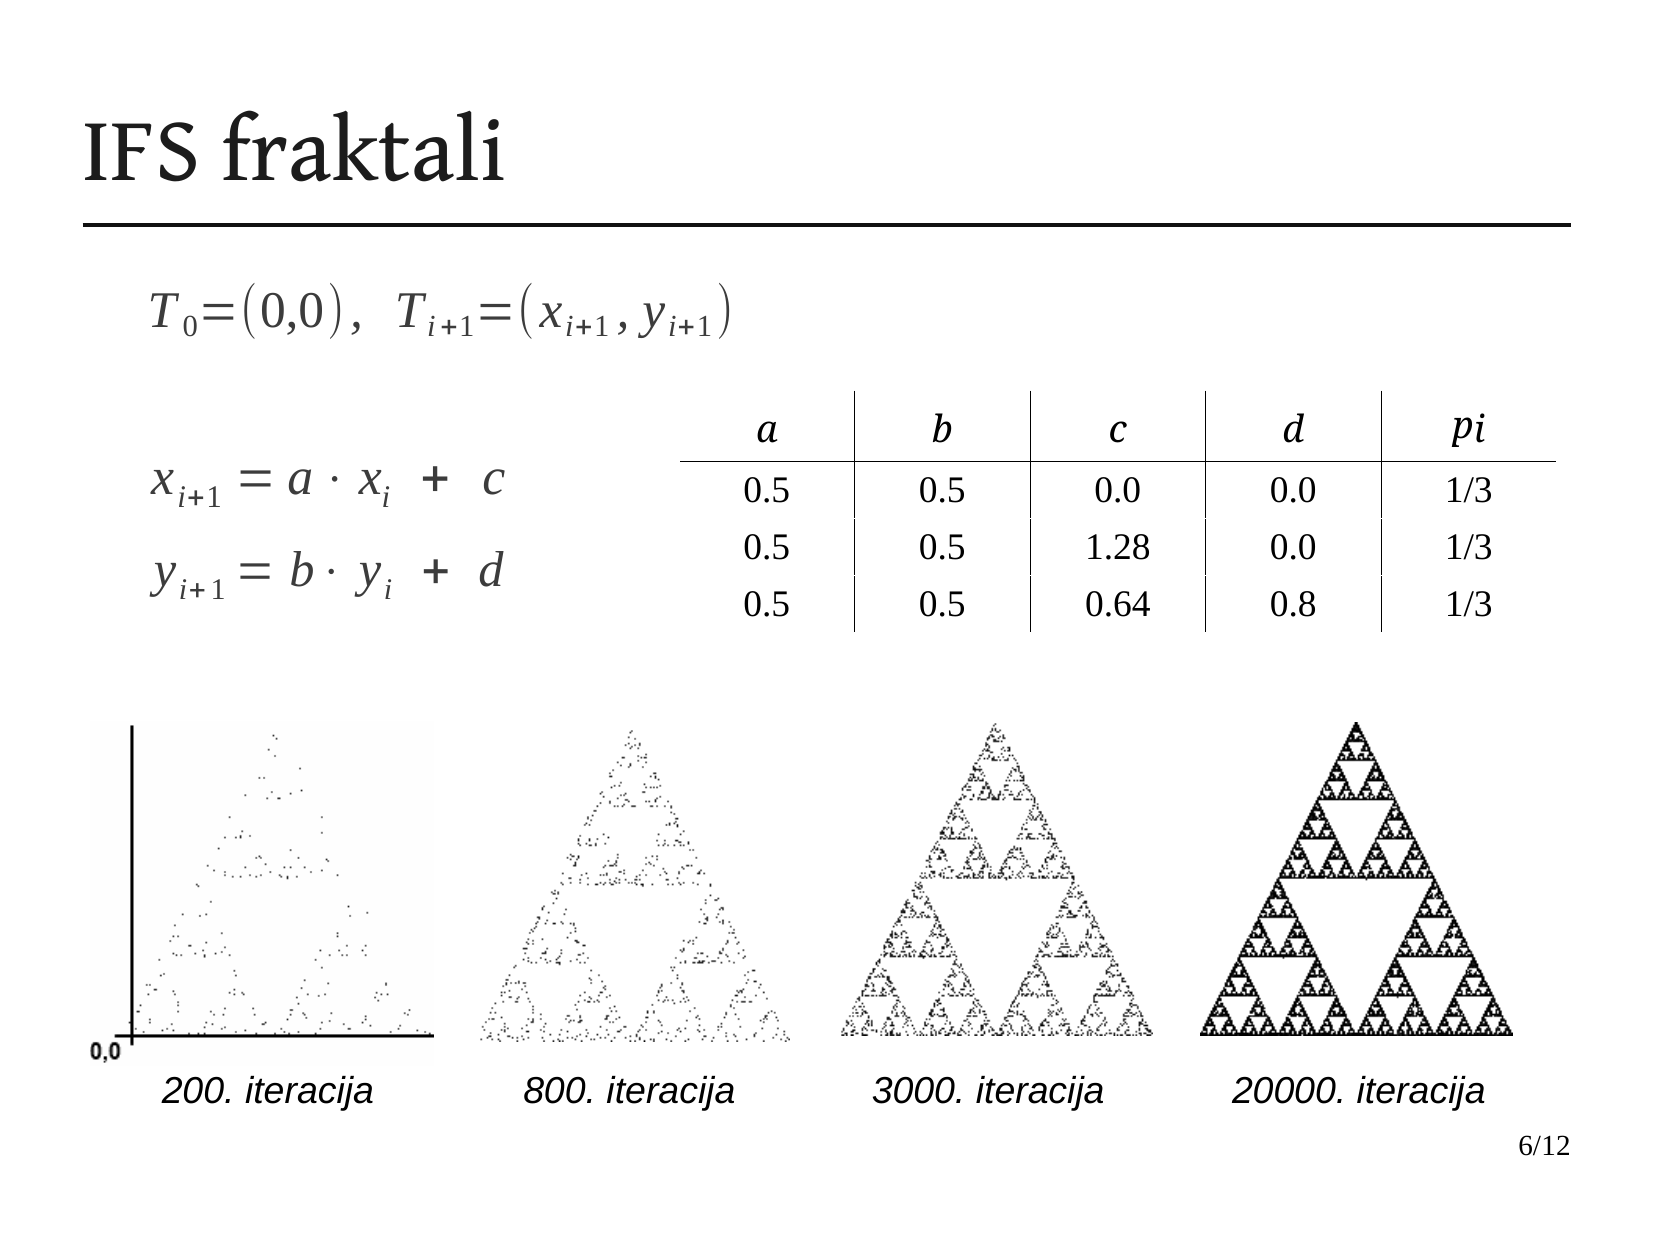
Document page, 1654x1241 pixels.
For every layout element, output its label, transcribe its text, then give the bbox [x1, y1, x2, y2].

table_header pi [1382, 391, 1556, 461]
table_cell 0.0 [1206, 519, 1381, 575]
table_header b [855, 391, 1030, 461]
picture [840, 722, 1153, 1036]
text_box 200. iteracija [136, 1062, 389, 1120]
chart [135, 542, 519, 606]
table_cell 0.5 [680, 462, 854, 518]
table_cell 0.8 [1206, 576, 1381, 632]
table_cell 0.5 [680, 576, 854, 632]
table_cell 0.64 [1031, 576, 1205, 632]
table_header a [679, 391, 854, 461]
text_box 3000. iteracija [857, 1062, 1120, 1120]
table_cell 0.5 [680, 519, 854, 575]
picture [90, 721, 434, 1066]
table_cell 0.0 [1206, 462, 1381, 518]
text_box 20000. iteracija [1217, 1062, 1501, 1120]
table_cell 0.0 [1031, 462, 1205, 518]
table_cell 0.5 [855, 462, 1030, 518]
title IFS fraktali [82, 49, 1571, 257]
table_header d [1206, 391, 1381, 461]
table_header c [1031, 391, 1205, 461]
chart [134, 279, 746, 346]
table_cell 0.5 [855, 576, 1030, 632]
table_cell 1/3 [1382, 462, 1556, 518]
table_cell 1/3 [1382, 519, 1556, 575]
chart [135, 448, 519, 515]
picture [1200, 722, 1513, 1036]
table_cell 1.28 [1031, 519, 1205, 575]
table_cell 0.5 [855, 519, 1030, 575]
text_box 800. iteracija [508, 1062, 751, 1120]
table_cell 1/3 [1382, 576, 1556, 632]
picture [476, 729, 790, 1043]
